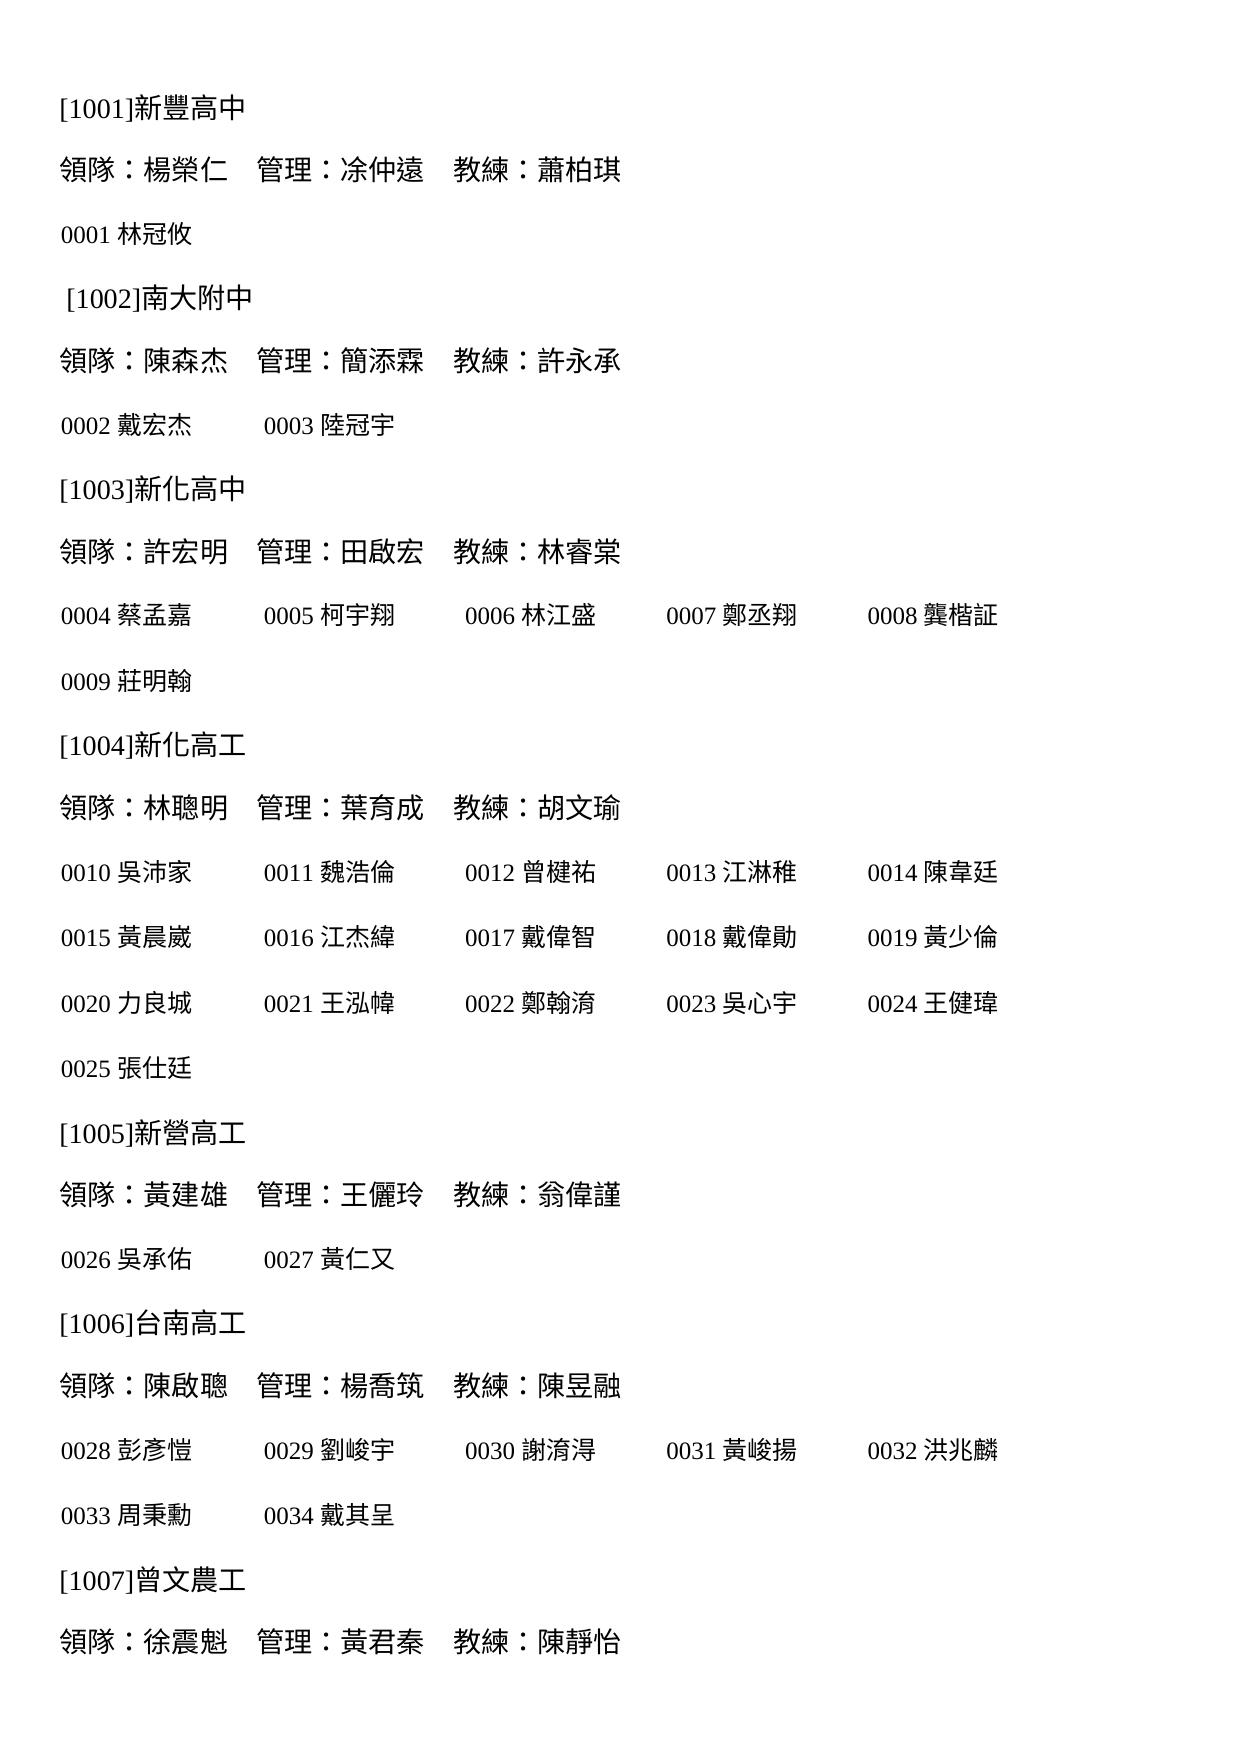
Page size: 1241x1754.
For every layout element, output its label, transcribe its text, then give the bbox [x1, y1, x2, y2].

text [1002]南大附中 領隊：陳森杰 管理：簡添霖 教練：許永承 [59, 255, 1181, 380]
table_header [665, 190, 866, 255]
table_header [866, 1215, 1069, 1280]
table_header 0030 謝淯淂 [463, 1405, 664, 1471]
table_header 0031 黃峻揚 [665, 1405, 866, 1471]
table_cell [665, 1024, 866, 1089]
table_header [463, 1215, 664, 1280]
table_header 0011 魏浩倫 [262, 827, 463, 893]
table_header 0008 龔楷証 [866, 571, 1069, 636]
table_header [262, 190, 463, 255]
table_cell [866, 636, 1069, 702]
text [1004]新化高工 領隊：林聰明 管理：葉育成 教練：胡文瑜 [59, 702, 1181, 827]
table_header 0028 彭彥愷 [59, 1405, 262, 1471]
table_cell [665, 1471, 866, 1536]
table_cell [463, 636, 664, 702]
table_header [866, 190, 1069, 255]
text [1003]新化高中 領隊：許宏明 管理：田啟宏 教練：林睿棠 [59, 446, 1181, 571]
table_header 0014 陳韋廷 [866, 827, 1069, 893]
table_cell [463, 1471, 664, 1536]
table_cell 0009 莊明翰 [59, 636, 262, 702]
table_cell 0017 戴偉智 [463, 893, 664, 958]
table_cell 0019 黃少倫 [866, 893, 1069, 958]
table_header 0029 劉峻宇 [262, 1405, 463, 1471]
table_cell 0023 吳心宇 [665, 958, 866, 1024]
table_cell 0016 江杰緯 [262, 893, 463, 958]
table_header 0003 陸冠宇 [262, 380, 463, 446]
text [1005]新營高工 領隊：黃建雄 管理：王儷玲 教練：翁偉謹 [59, 1089, 1181, 1214]
table_header 0006 林江盛 [463, 571, 664, 636]
table_header [463, 380, 664, 446]
text [1001]新豐高中 領隊：楊榮仁 管理：凃仲遠 教練：蕭柏琪 [59, 64, 1181, 189]
table_header 0007 鄭丞翔 [665, 571, 866, 636]
table_cell 0015 黃晨崴 [59, 893, 262, 958]
table_header 0004 蔡孟嘉 [59, 571, 262, 636]
table_cell [262, 636, 463, 702]
table_header 0032 洪兆麟 [866, 1405, 1069, 1471]
table_cell [866, 1471, 1069, 1536]
table_header 0001 林冠攸 [59, 190, 262, 255]
table_cell [866, 1024, 1069, 1089]
table_header [665, 380, 866, 446]
table_cell 0024 王健瑋 [866, 958, 1069, 1024]
table_cell 0020 力良城 [59, 958, 262, 1024]
table_header [665, 1215, 866, 1280]
table_cell 0022 鄭翰淯 [463, 958, 664, 1024]
table_cell 0025 張仕廷 [59, 1024, 262, 1089]
table_header 0026 吳承佑 [59, 1215, 262, 1280]
table_cell 0021 王泓幃 [262, 958, 463, 1024]
text [1006]台南高工 領隊：陳啟聰 管理：楊喬筑 教練：陳昱融 [59, 1280, 1181, 1405]
table_header [866, 380, 1069, 446]
table_header 0027 黃仁又 [262, 1215, 463, 1280]
text [1007]曾文農工 領隊：徐震魁 管理：黃君秦 教練：陳靜怡 [59, 1536, 1181, 1661]
table_cell [262, 1024, 463, 1089]
table_header 0013 江淋稚 [665, 827, 866, 893]
table_header 0005 柯宇翔 [262, 571, 463, 636]
table_header 0002 戴宏杰 [59, 380, 262, 446]
table_header [463, 190, 664, 255]
table_cell [665, 636, 866, 702]
table_header 0010 吳沛家 [59, 827, 262, 893]
table_header 0012 曾楗祐 [463, 827, 664, 893]
table_cell [463, 1024, 664, 1089]
table_cell 0034 戴其呈 [262, 1471, 463, 1536]
table_cell 0033 周秉勳 [59, 1471, 262, 1536]
table_cell 0018 戴偉勛 [665, 893, 866, 958]
